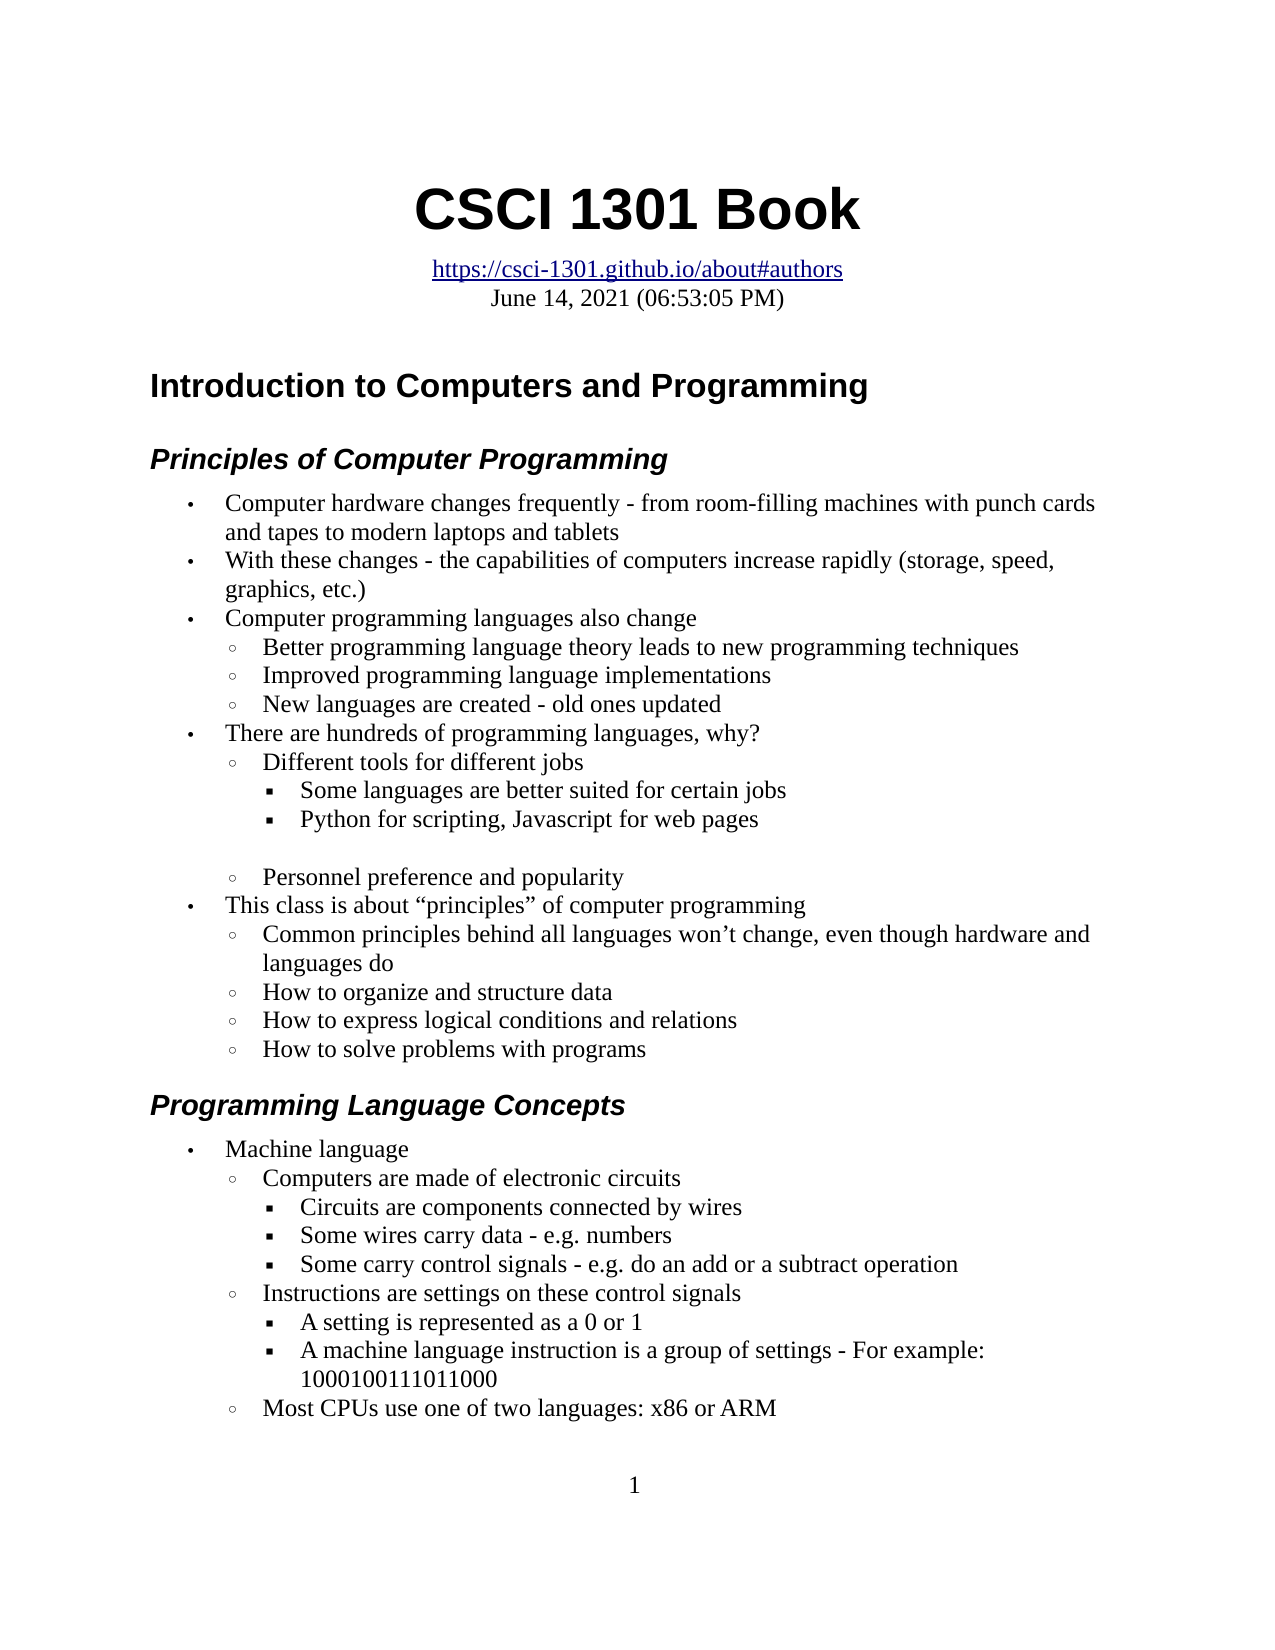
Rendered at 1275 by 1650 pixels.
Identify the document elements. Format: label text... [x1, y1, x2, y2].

list Some languages are better suited for certain jobs [262, 776, 1125, 804]
list Common principles behind all languages won’t change, even though hardware and languages do [225, 919, 1125, 977]
list Computers are made of electronic circuits [225, 1163, 1125, 1192]
list Some carry control signals - e.g. do an add or a subtract operation [262, 1249, 1125, 1278]
list Different tools for different jobs [225, 747, 1125, 776]
list Most CPUs use one of two languages: x86 or ARM [225, 1393, 1125, 1422]
list With these changes - the capabilities of computers increase rapidly (storage, speed, graphics, etc.) [187, 546, 1125, 603]
list How to organize and structure data [225, 977, 1125, 1006]
list Computer programming languages also change [187, 603, 1125, 632]
list How to express logical conditions and relations [225, 1006, 1125, 1034]
list Circuits are components connected by wires [262, 1192, 1125, 1220]
list Python for scripting, Javascript for web pages [262, 804, 1125, 862]
list Some wires carry data - e.g. numbers [262, 1220, 1125, 1249]
text June 14, 2021 (06:53:05 PM) [150, 283, 1125, 312]
list Instructions are settings on these control signals [225, 1278, 1125, 1307]
subtitle Principles of Computer Programming [150, 442, 1125, 476]
list Machine language [187, 1134, 1125, 1163]
text https://csci-1301.github.io/about#authors [150, 254, 1125, 283]
list Better programming language theory leads to new programming techniques [225, 632, 1125, 661]
list A machine language instruction is a group of settings - For example: 1000100111011000 [262, 1335, 1125, 1393]
list How to solve problems with programs [225, 1034, 1125, 1063]
subtitle Introduction to Computers and Programming [150, 366, 1125, 404]
list Computer hardware changes frequently - from room-filling machines with punch cards and tapes to modern laptops and tablets [187, 488, 1125, 546]
list There are hundreds of programming languages, why? [187, 718, 1125, 747]
title CSCI 1301 Book [150, 175, 1125, 242]
list Personnel preference and popularity [225, 862, 1125, 891]
list A setting is represented as a 0 or 1 [262, 1307, 1125, 1335]
subtitle Programming Language Concepts [150, 1088, 1125, 1122]
list Improved programming language implementations [225, 661, 1125, 689]
list This class is about “principles” of computer programming [187, 891, 1125, 919]
list New languages are created - old ones updated [225, 689, 1125, 718]
